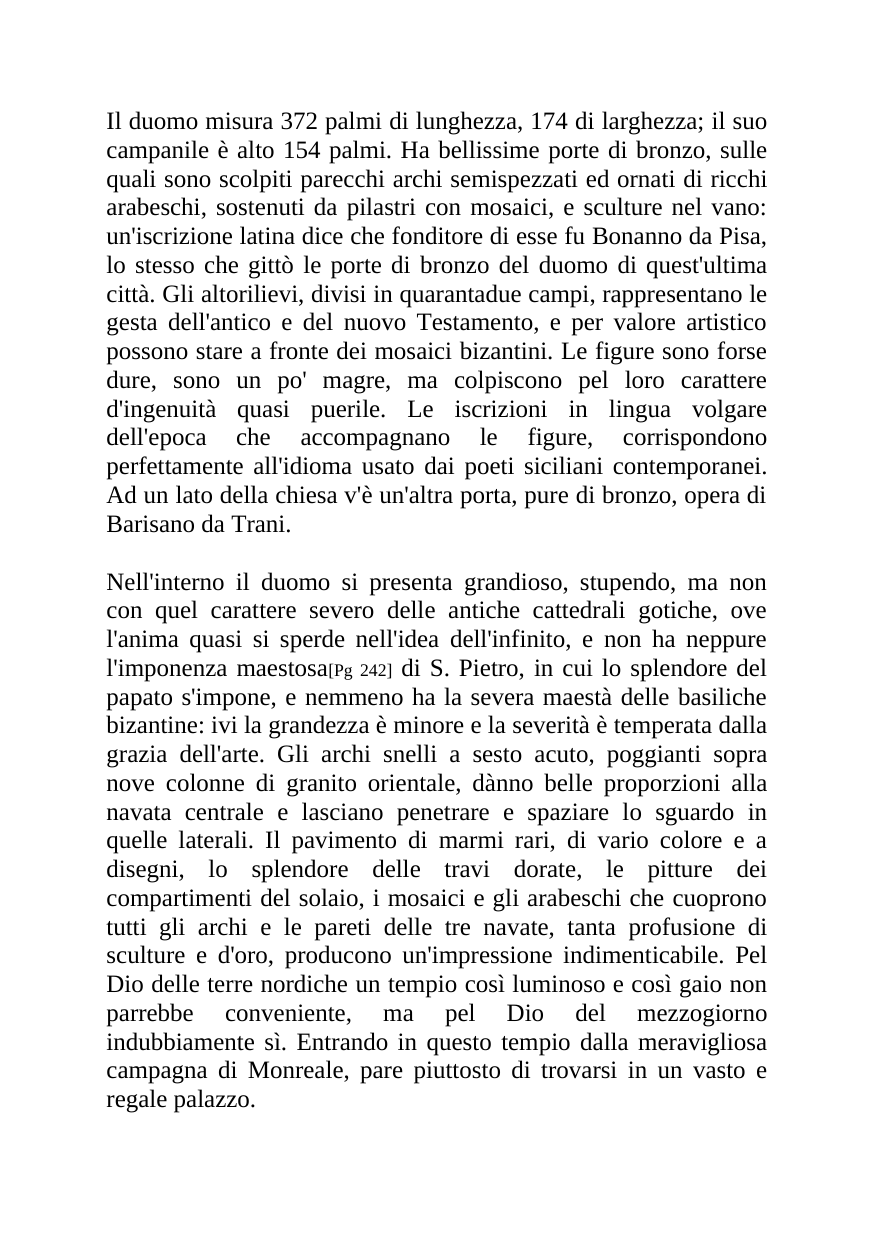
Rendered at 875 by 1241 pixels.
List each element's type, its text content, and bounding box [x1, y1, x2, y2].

text Nell'interno il duomo si presenta grandioso, stupendo, ma non con quel carattere severo delle antiche cattedrali gotiche, ove l'anima quasi si sperde nell'idea dell'infinito, e non ha neppure l'imponenza maestosa[Pg 242] di S. Pietro, in cui lo splendore del papato s'impone, e nemmeno ha la severa maestà delle basiliche bizantine: ivi la grandezza è minore e la severità è temperata dalla grazia dell'arte. Gli archi snelli a sesto acuto, poggianti sopra nove colonne di granito orientale, dànno belle proporzioni alla navata centrale e lasciano penetrare e spaziare lo sguardo in quelle laterali. Il pavimento di marmi rari, di vario colore e a disegni, lo splendore delle travi dorate, le pitture dei compartimenti del solaio, i mosaici e gli arabeschi che cuoprono tutti gli archi e le pareti delle tre navate, tanta profusione di sculture e d'oro, producono un'impressione indimenticabile. Pel Dio delle terre nordiche un tempio così luminoso e così gaio non parrebbe conveniente, ma pel Dio del mezzogiorno indubbiamente sì. Entrando in questo tempio dalla meravigliosa campagna di Monreale, pare piuttosto di trovarsi in un vasto e regale palazzo. [106, 567, 768, 1113]
text Il duomo misura 372 palmi di lunghezza, 174 di larghezza; il suo campanile è alto 154 palmi. Ha bellissime porte di bronzo, sulle quali sono scolpiti parecchi archi semispezzati ed ornati di ricchi arabeschi, sostenuti da pilastri con mosaici, e sculture nel vano: un'iscrizione latina dice che fonditore di esse fu Bonanno da Pisa, lo stesso che gittò le porte di bronzo del duomo di quest'ultima città. Gli altorilievi, divisi in quarantadue campi, rappresentano le gesta dell'antico e del nuovo Testamento, e per valore artistico possono stare a fronte dei mosaici bizantini. Le figure sono forse dure, sono un po' magre, ma colpiscono pel loro carattere d'ingenuità quasi puerile. Le iscrizioni in lingua volgare dell'epoca che accompagnano le figure, corrispondono perfettamente all'idioma usato dai poeti siciliani contemporanei. Ad un lato della chiesa v'è un'altra porta, pure di bronzo, opera di Barisano da Trani. [106, 106, 768, 537]
